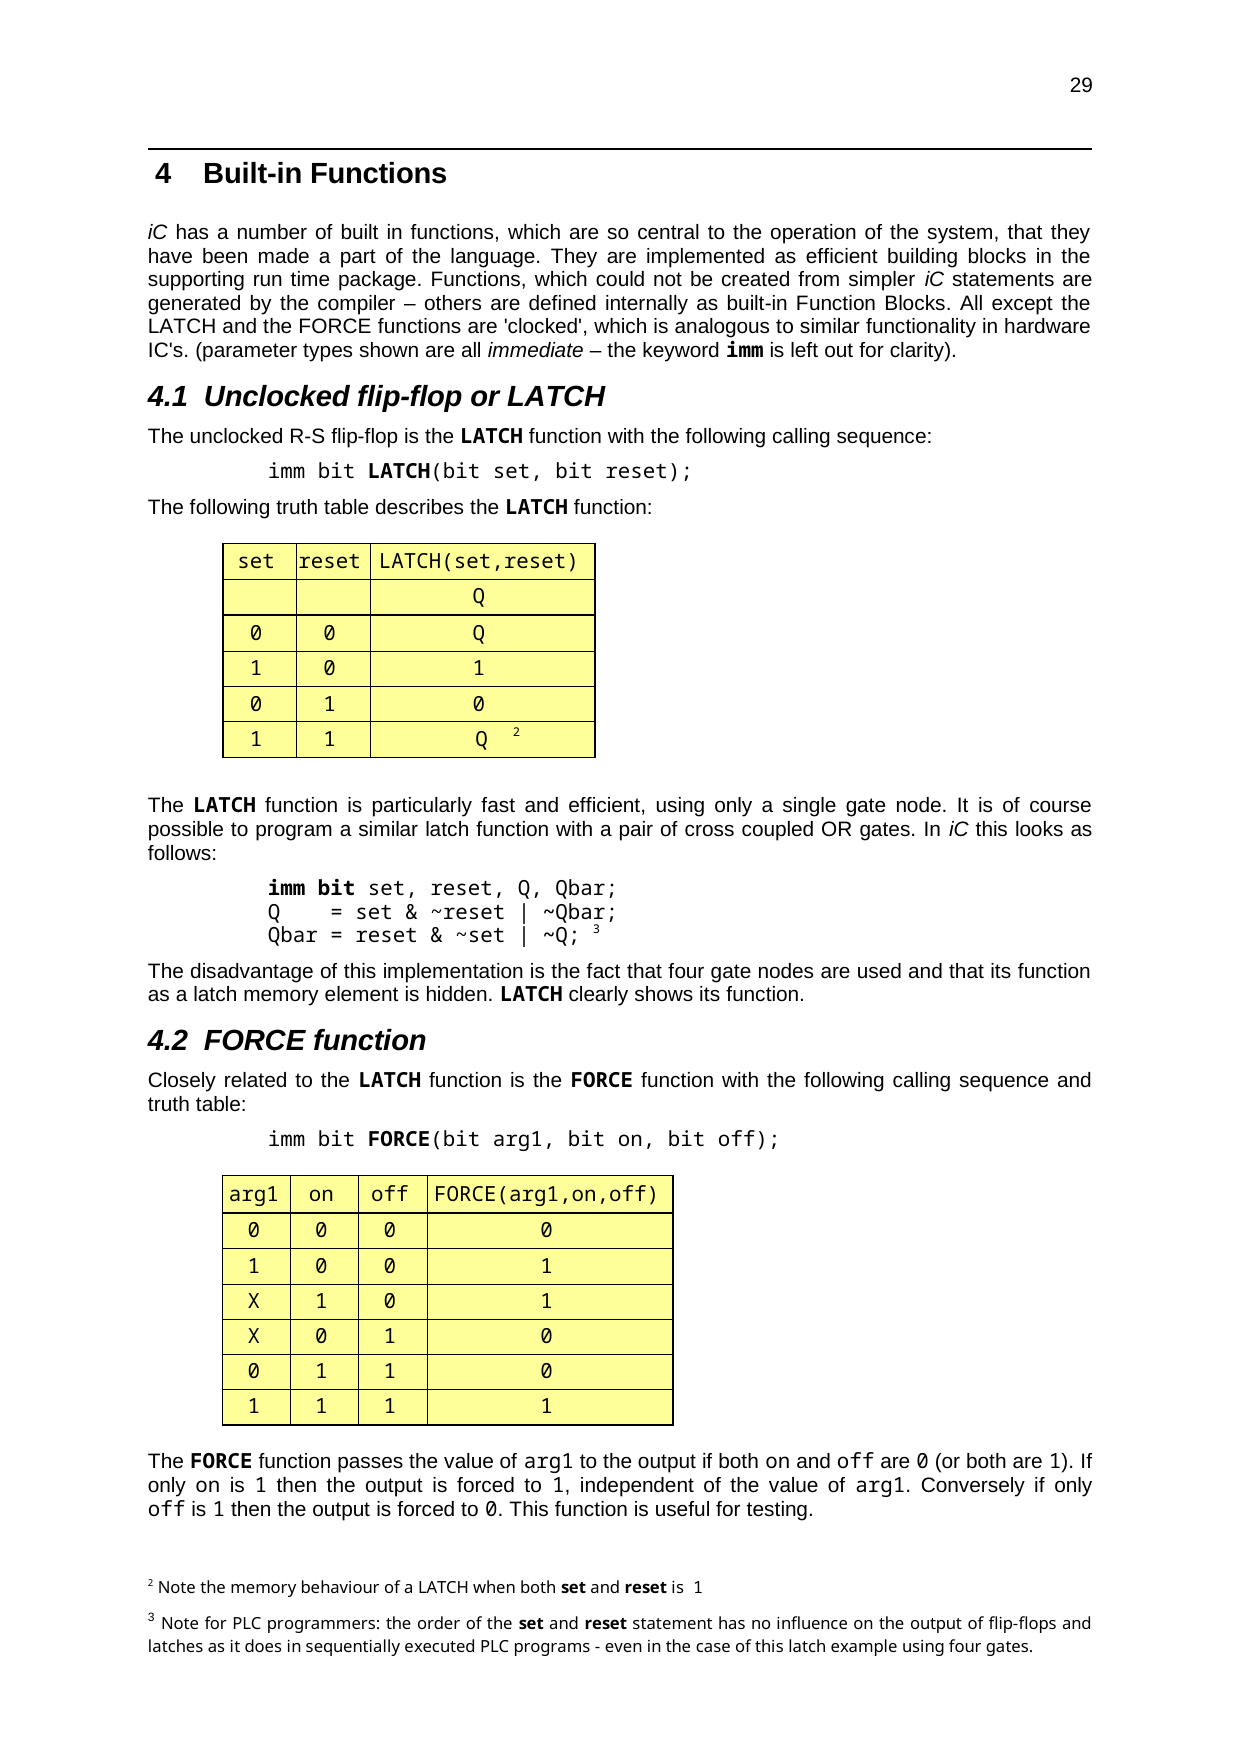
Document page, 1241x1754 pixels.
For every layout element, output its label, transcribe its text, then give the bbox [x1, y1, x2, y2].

table_cell 1 [297, 722, 370, 757]
table_cell 0 [223, 1214, 290, 1248]
table_cell 1 [223, 1249, 290, 1284]
table_cell 1 [224, 652, 296, 686]
table_cell 0 [371, 687, 594, 721]
table_cell 0 [224, 616, 296, 651]
table_cell 0 [223, 1355, 290, 1389]
table_cell 0 [428, 1214, 672, 1248]
table_cell 0 [291, 1249, 358, 1284]
table_cell 1 [428, 1249, 672, 1284]
text imm bit FORCE(bit arg1, bit on, bit off); [268, 1128, 1092, 1151]
table_cell 0 [359, 1285, 427, 1319]
text The LATCH function is particularly fast and efficient, using only a single gate node. It is of course possible to program a similar latch function with a pair of cross coupled OR gates. In iC this looks as follows: [148, 794, 1092, 865]
table_header on [291, 1176, 358, 1212]
table_cell 1 [224, 722, 296, 757]
table_cell 1 [359, 1355, 427, 1389]
table_cell X [223, 1320, 290, 1354]
table_cell 0 [291, 1214, 358, 1248]
table_cell 0 [428, 1320, 672, 1354]
table_cell 1 [291, 1355, 358, 1389]
table_cell [297, 580, 370, 614]
table_cell 1 [359, 1320, 427, 1354]
table_cell Q [371, 722, 594, 757]
table_cell 0 [428, 1355, 672, 1389]
text Closely related to the LATCH function is the FORCE function with the following calling sequence and truth table: [148, 1068, 1092, 1116]
table_header LATCH(set,reset) [371, 544, 594, 579]
table_cell 1 [428, 1390, 672, 1424]
table_cell 1 [297, 687, 370, 721]
text The following truth table describes the LATCH function: [148, 495, 1092, 519]
text Note for PLC programmers: the order of the set and reset statement has no influence on the output of flip-flops and latches as it does in sequentially executed PLC programs - even in the case of this latch example using four gates. [148, 1610, 1092, 1658]
subtitle Built-in Functions [148, 150, 1092, 197]
table_cell [224, 580, 296, 614]
text imm bit LATCH(bit set, bit reset); [268, 460, 1092, 483]
subtitle Unclocked flip-flop or LATCH [148, 380, 1092, 413]
text The FORCE function passes the value of arg1 to the output if both on and off are 0 (or both are 1). If only on is 1 then the output is forced to 1, independent of the value of arg1. Conversely if only off is 1 then the output is forced to 0. This function is useful for testing. [148, 1426, 1092, 1521]
table_cell Q [371, 616, 594, 651]
text The disadvantage of this implementation is the fact that four gate nodes are used and that its function as a latch memory element is hidden. LATCH clearly shows its function. [148, 959, 1092, 1007]
table_cell 1 [359, 1390, 427, 1424]
text iC has a number of built in functions, which are so central to the operation of the system, that they have been made a part of the language. They are implemented as efficient building blocks in the supporting run time package. Functions, which could not be created from simpler iC statements are generated by the compiler – others are defined internally as built-in Function Blocks. All except the LATCH and the FORCE functions are 'clocked', which is analogous to similar functionality in hardware IC's. (parameter types shown are all immediate – the keyword imm is left out for clarity). [148, 221, 1092, 362]
table_cell 1 [428, 1285, 672, 1319]
table_cell 1 [223, 1390, 290, 1424]
table_header off [359, 1176, 427, 1212]
table_cell 1 [291, 1390, 358, 1424]
table_cell 0 [297, 616, 370, 651]
table_cell Q [371, 580, 594, 614]
table_cell X [223, 1285, 290, 1319]
table_header set [224, 544, 296, 579]
table_cell 0 [297, 652, 370, 686]
table_cell 0 [224, 687, 296, 721]
table_cell 1 [291, 1285, 358, 1319]
table_cell 1 [371, 652, 594, 686]
table_header FORCE(arg1,on,off) [428, 1176, 672, 1212]
table_cell 0 [359, 1249, 427, 1284]
subtitle FORCE function [148, 1024, 1092, 1057]
table_cell 0 [291, 1320, 358, 1354]
table_header reset [297, 544, 370, 579]
text The unclocked R-S flip-flop is the LATCH function with the following calling sequence: [148, 424, 1092, 448]
text imm bit set, reset, Q, Qbar; Q = set & ~reset | ~Qbar; Qbar = reset & ~set | ~Q; [268, 877, 1092, 947]
table_header arg1 [223, 1176, 290, 1212]
table_cell 0 [359, 1214, 427, 1248]
